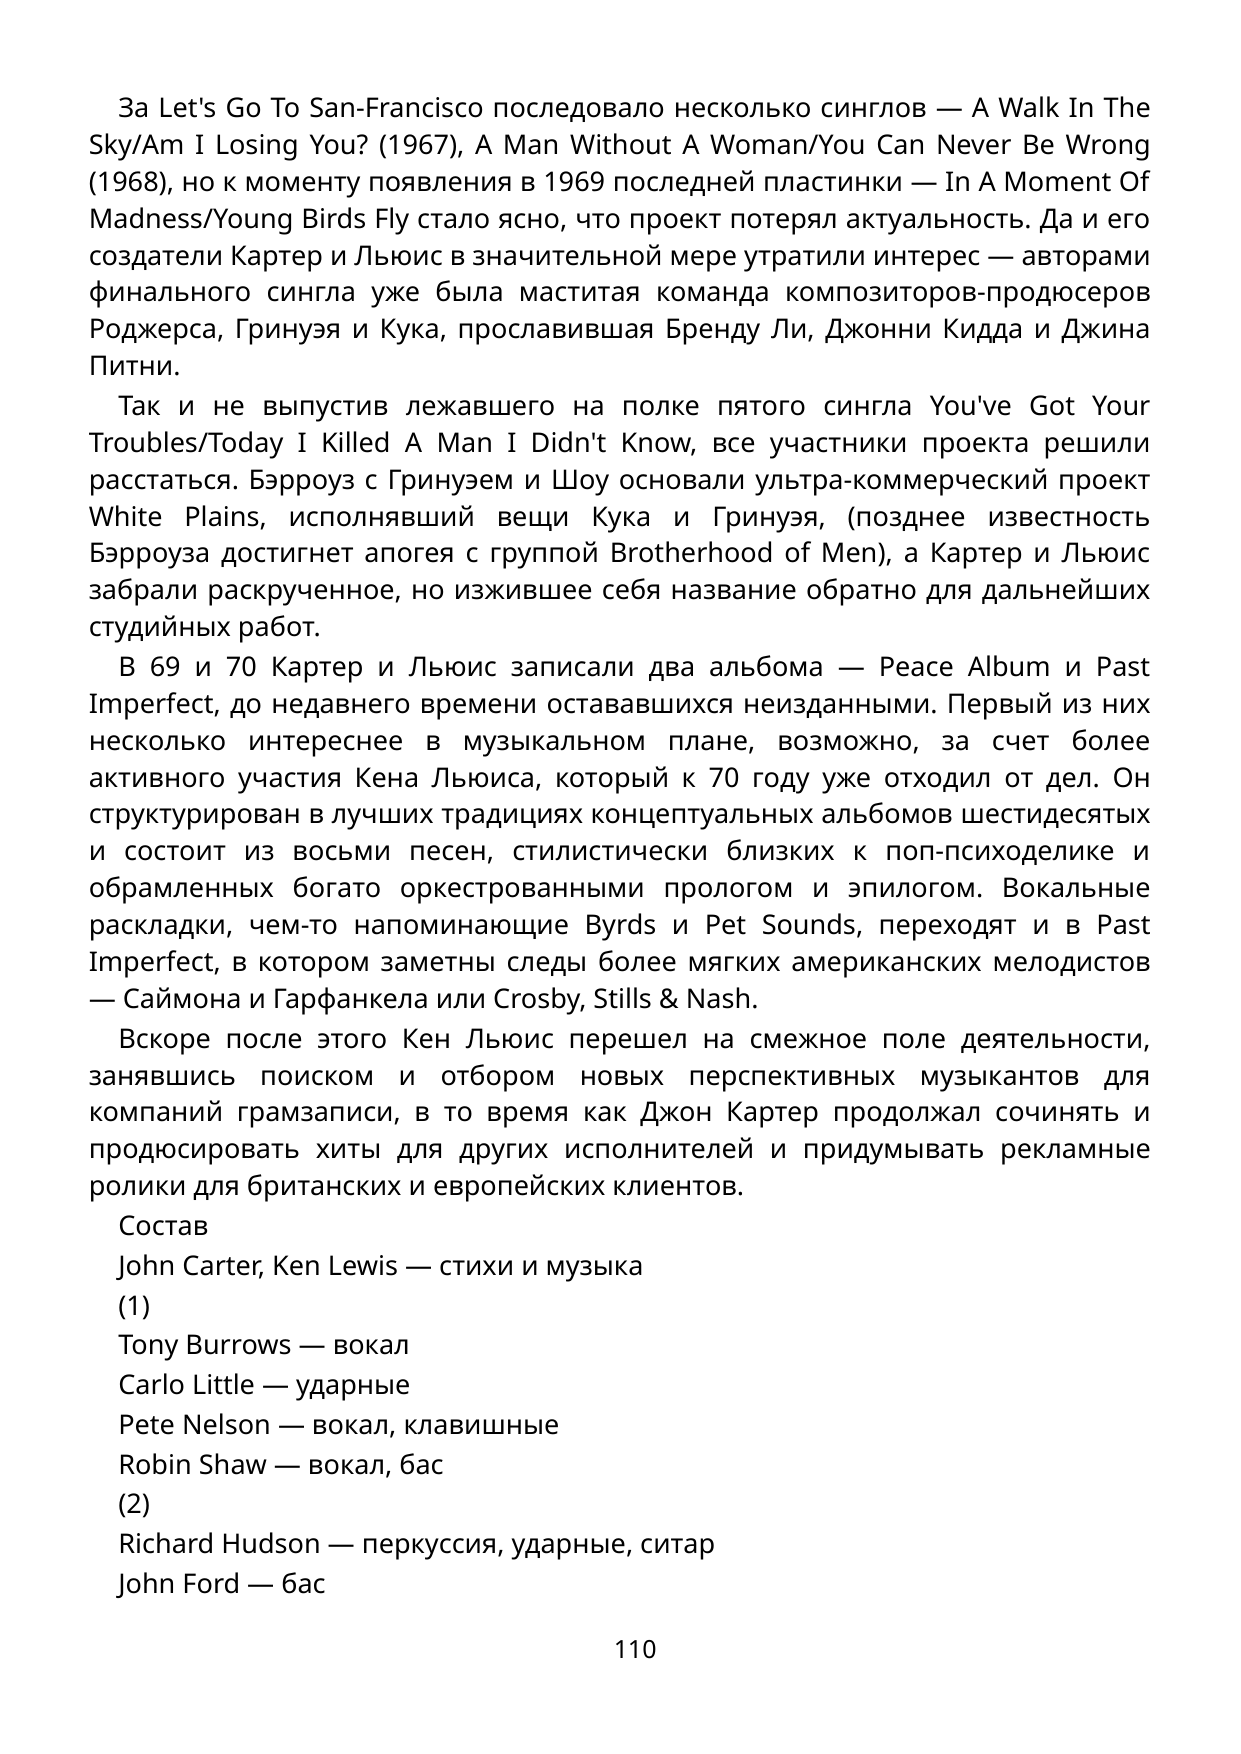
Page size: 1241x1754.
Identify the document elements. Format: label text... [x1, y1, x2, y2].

text Robin Shaw — вокал, бас [88, 1445, 1152, 1482]
text John Carter, Ken Lewis — стихи и музыка [88, 1246, 1152, 1283]
text Так и не выпустив лежавшего на полке пятого сингла You've Got Your Troubles/Today I Killed A Man I Didn't Know, все участники проекта решили расстаться. Бэрроуз с Гринуэем и Шоу основали ультра-коммерческий проект White Plains, исполнявший вещи Кука и Гринуэя, (позднее известность Бэрроуза достигнет апогея с группой Brotherhood of Men), а Картер и Льюис забрали раскрученное, но изжившее себя название обратно для дальнейших студийных работ. [88, 386, 1152, 644]
text Pete Nelson — вокал, клавишные [88, 1405, 1152, 1442]
text Вскоре после этого Кен Льюис перешел на смежное поле деятельности, занявшись поиском и отбором новых перспективных музыкантов для компаний грамзаписи, в то время как Джон Картер продолжал сочинять и продюсировать хиты для других исполнителей и придумывать рекламные ролики для британских и европейских клиентов. [88, 1019, 1152, 1203]
text Richard Hudson — перкуссия, ударные, ситар [88, 1525, 1152, 1562]
text Состав [88, 1206, 1152, 1243]
text Tony Burrows — вокал [88, 1326, 1152, 1363]
text (1) [88, 1286, 1152, 1323]
text За Let's Go To San-Francisco последовало несколько синглов — A Walk In The Sky/Am I Losing You? (1967), A Man Without A Woman/You Can Never Be Wrong (1968), но к моменту появления в 1969 последней пластинки — In A Moment Of Madness/Young Birds Fly стало ясно, что проект потерял актуальность. Да и его создатели Картер и Льюис в значительной мере утратили интерес — авторами финального сингла уже была маститая команда композиторов-продюсеров Роджерса, Гринуэя и Кука, прославившая Бренду Ли, Джонни Кидда и Джина Питни. [88, 88, 1152, 383]
text (2) [88, 1485, 1152, 1522]
text Carlo Little — ударные [88, 1366, 1152, 1402]
text В 69 и 70 Картер и Льюис записали два альбома — Peace Album и Past Imperfect, до недавнего времени остававшихся неизданными. Первый из них несколько интереснее в музыкальном плане, возможно, за счет более активного участия Кена Льюиса, который к 70 году уже отходил от дел. Он структурирован в лучших традициях концептуальных альбомов шестидесятых и состоит из восьми песен, стилистически близких к поп-психоделике и обрамленных богато оркестрованными прологом и эпилогом. Вокальные раскладки, чем-то напоминающие Byrds и Pet Sounds, переходят и в Past Imperfect, в котором заметны следы более мягких американских мелодистов — Саймона и Гарфанкела или Crosby, Stills & Nash. [88, 647, 1152, 1016]
text John Ford — бас [88, 1564, 1152, 1601]
